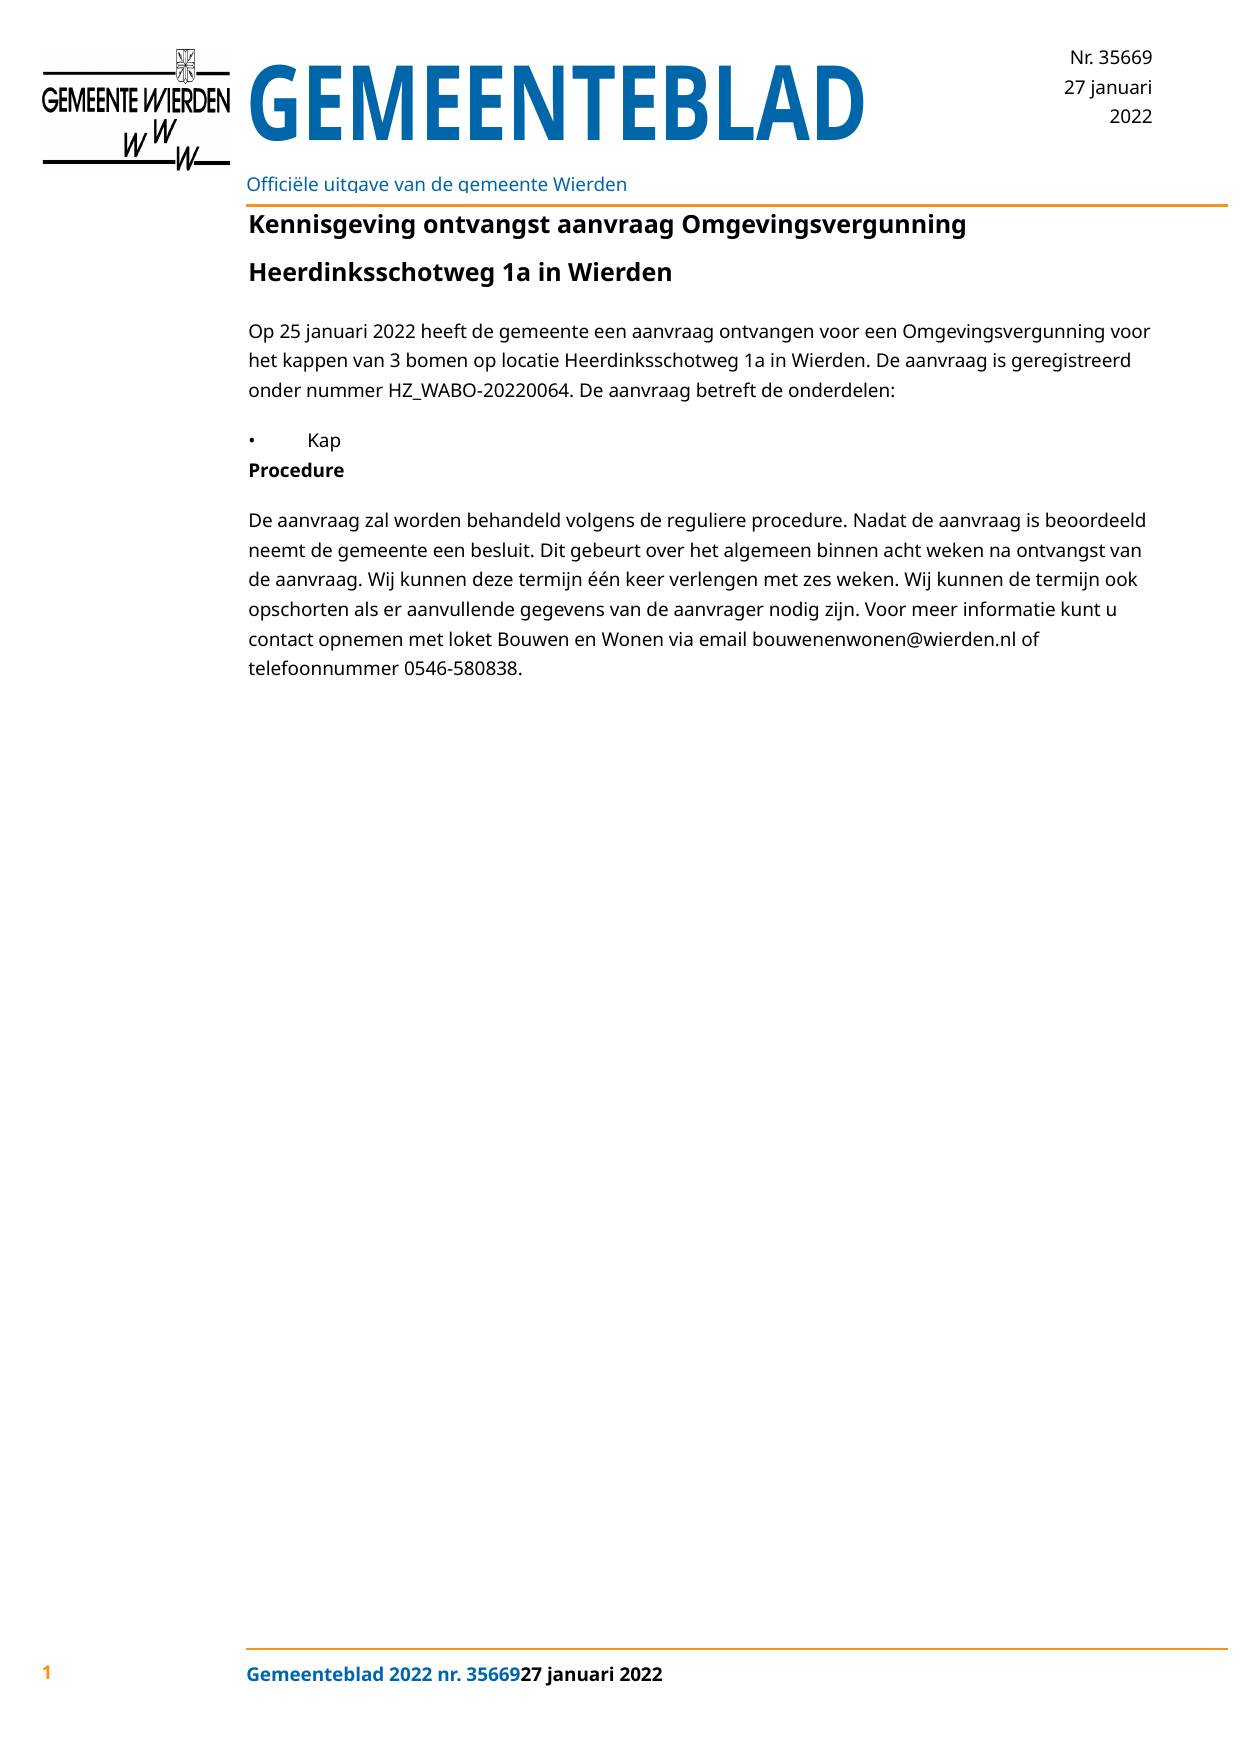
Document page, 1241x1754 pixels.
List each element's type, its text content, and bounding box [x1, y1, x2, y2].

text Op 25 januari 2022 heeft de gemeente een aanvraag ontvangen voor een Omgevingsvergunning voor het kappen van 3 bomen op locatie Heerdinksschotweg 1a in Wierden. De aanvraag is geregistreerd onder nummer HZ_WABO-20220064. De aanvraag betreft de onderdelen: [248, 318, 1152, 403]
text De aanvraag zal worden behandeld volgens de reguliere procedure. Nadat de aanvraag is beoordeeld neemt de gemeente een besluit. Dit gebeurt over het algemeen binnen acht weken na ontvangst van de aanvraag. Wij kunnen deze termijn één keer verlengen met zes weken. Wij kunnen de termijn ook opschorten als er aanvullende gegevens van de aanvrager nodig zijn. Voor meer informatie kunt u contact opnemen met loket Bouwen en Wonen via email bouwenenwonen@wierden.nl of telefoonnummer 0546-580838. [248, 507, 1152, 681]
text Kennisgeving ontvangst aanvraag Omgevingsvergunning Heerdinksschotweg 1a in Wierden [248, 207, 1152, 288]
picture [41, 47, 231, 172]
text Procedure [248, 457, 1152, 483]
list Kap [248, 427, 1152, 453]
